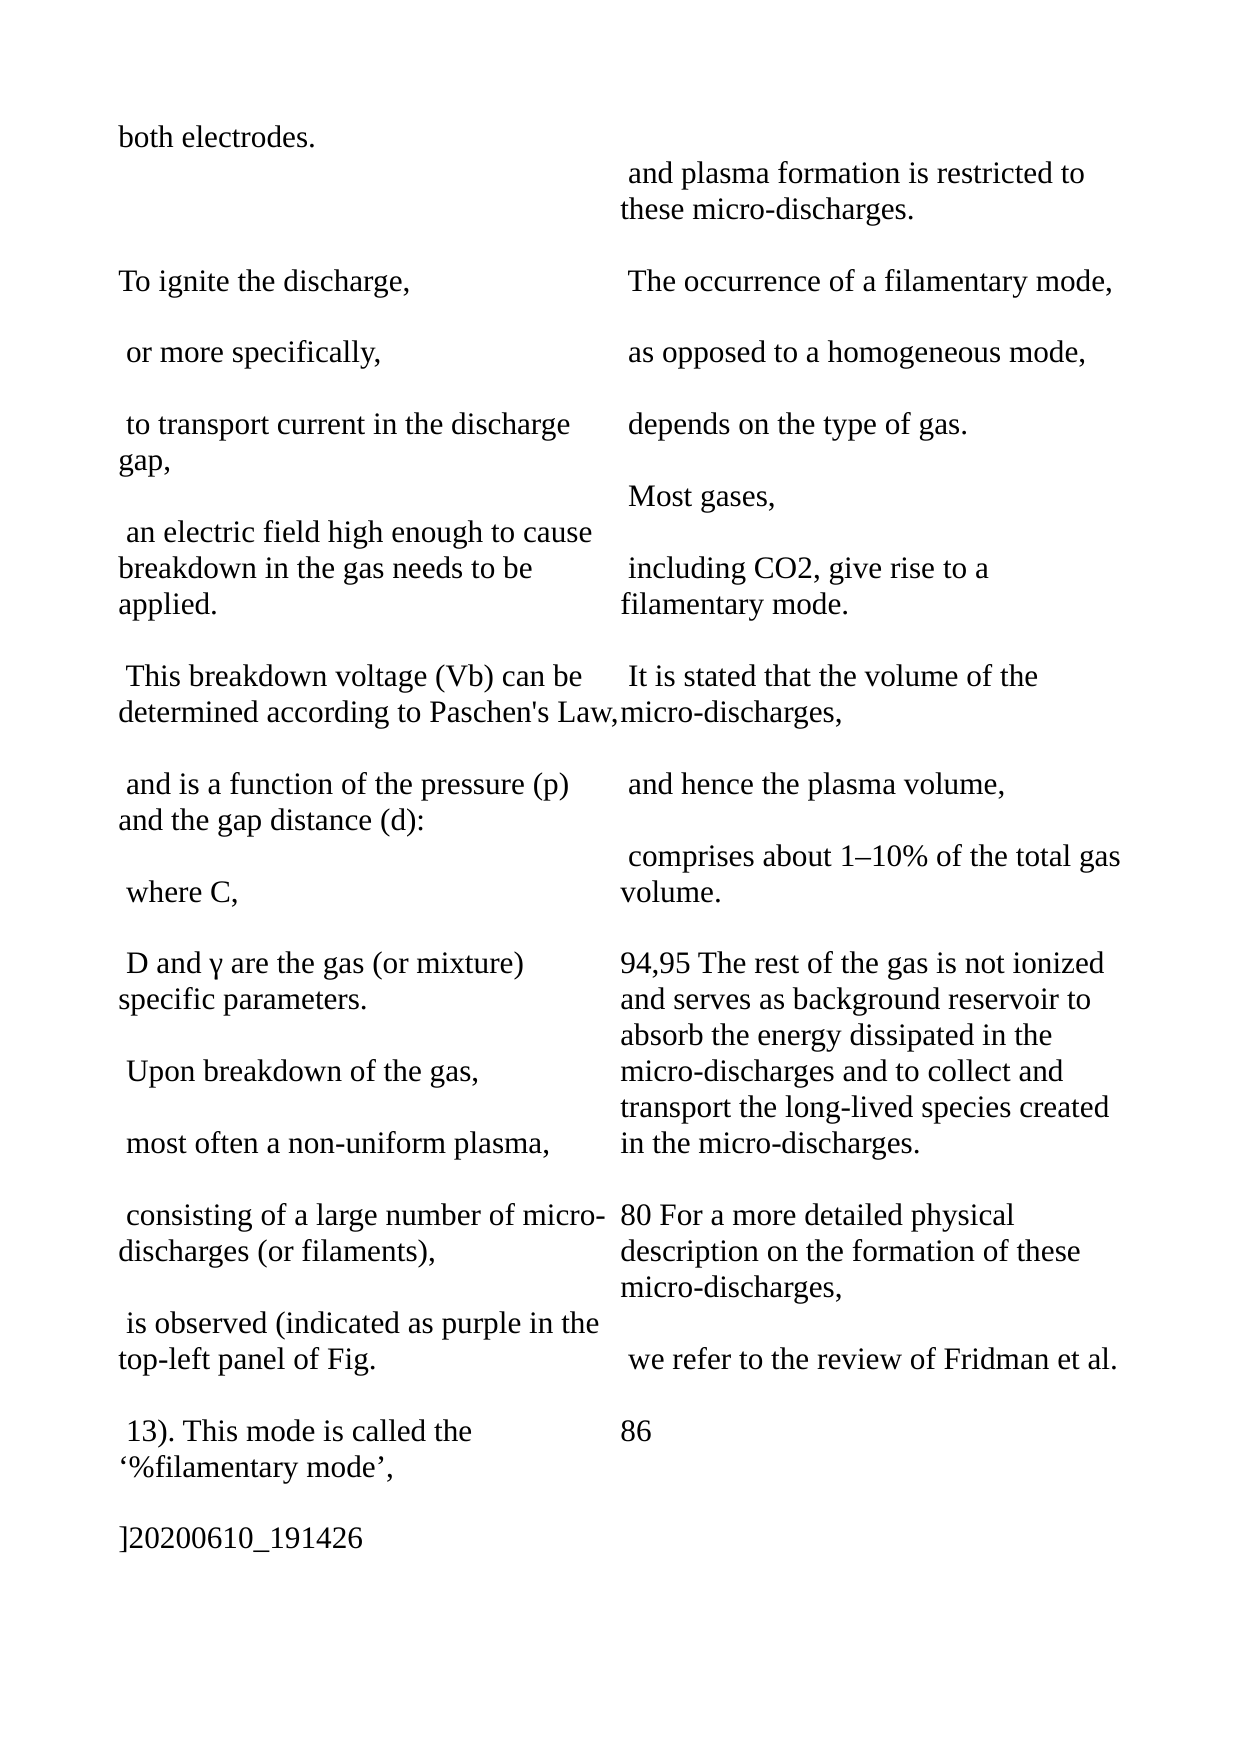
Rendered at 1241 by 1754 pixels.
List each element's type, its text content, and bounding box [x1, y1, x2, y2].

text and hence the plasma volume, [620, 765, 1122, 801]
text This breakdown voltage (Vb) can be determined according to Paschen's Law, [118, 657, 620, 729]
text 94,95 The rest of the gas is not ionized and serves as background reservoir to absorb the energy dissipated in the micro-discharges and to collect and transport the long-lived species created in the micro-discharges. [620, 945, 1122, 1160]
text or more specifically, [118, 334, 620, 370]
text ]20200610_191426 [118, 1520, 1122, 1556]
text Most gases, [620, 477, 1122, 513]
text comprises about 1–10% of the total gas volume. [620, 837, 1122, 909]
text an electric field high enough to cause breakdown in the gas needs to be applied. [118, 513, 620, 621]
text The occurrence of a filamentary mode, [620, 262, 1122, 298]
text we refer to the review of Fridman et al. [620, 1340, 1122, 1376]
text is observed (indicated as purple in the top-left panel of Fig. [118, 1304, 620, 1376]
text To ignite the discharge, [118, 262, 620, 298]
text depends on the type of gas. [620, 406, 1122, 442]
text where C, [118, 873, 620, 909]
text It is stated that the volume of the micro-discharges, [620, 657, 1122, 729]
text 13). This mode is called the ‘%filamentary mode’, [118, 1412, 620, 1484]
text to transport current in the discharge gap, [118, 406, 620, 477]
text as opposed to a homogeneous mode, [620, 334, 1122, 370]
text D and γ are the gas (or mixture) specific parameters. [118, 945, 620, 1017]
text 86 [620, 1412, 1122, 1448]
text and is a function of the pressure (p) and the gap distance (d): [118, 765, 620, 837]
text Upon breakdown of the gas, [118, 1052, 620, 1088]
text both electrodes. [118, 118, 620, 154]
text 80 For a more detailed physical description on the formation of these micro-discharges, [620, 1196, 1122, 1304]
text including CO2, give rise to a filamentary mode. [620, 549, 1122, 621]
text and plasma formation is restricted to these micro-discharges. [620, 154, 1122, 226]
text most often a non-uniform plasma, [118, 1124, 620, 1160]
text consisting of a large number of micro-discharges (or filaments), [118, 1196, 620, 1268]
